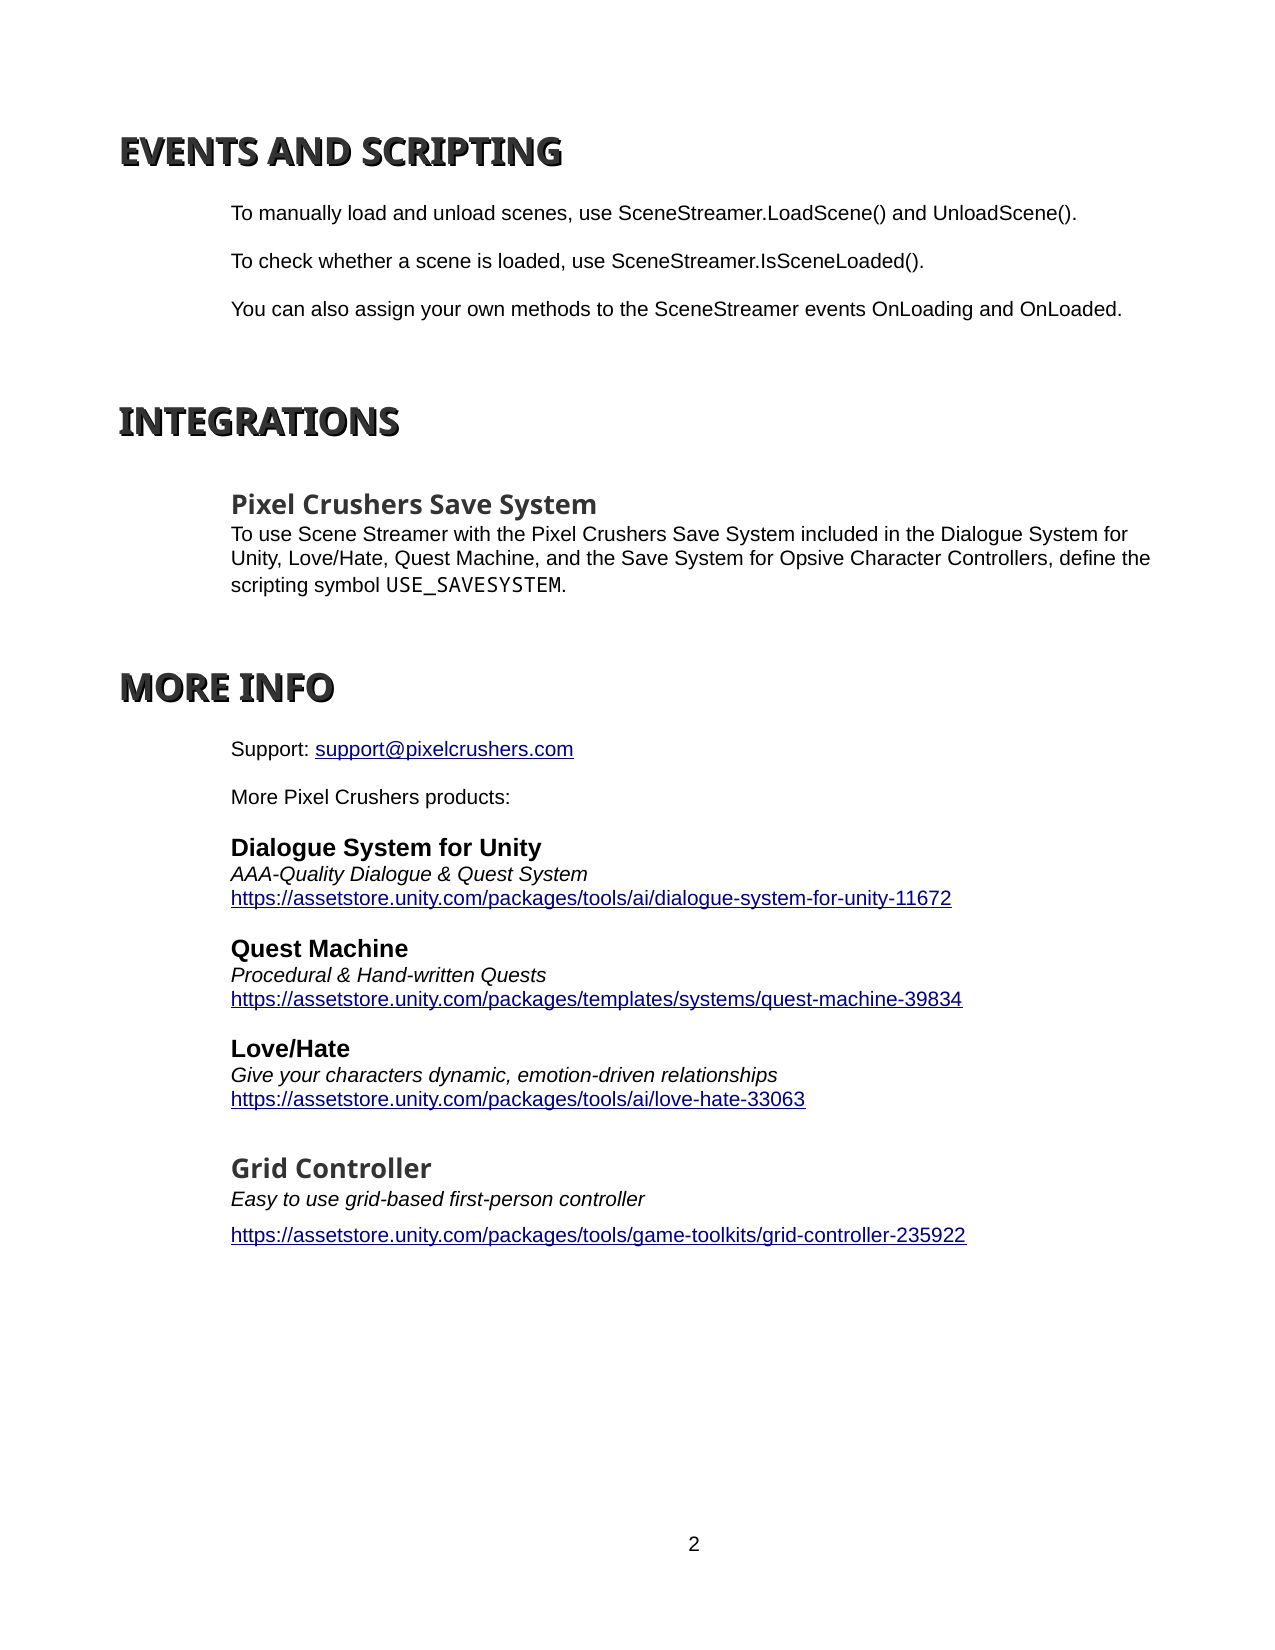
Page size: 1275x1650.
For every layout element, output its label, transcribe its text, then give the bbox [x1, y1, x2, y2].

text Love/Hate [231, 1034, 1157, 1063]
text Easy to use grid-based first-person controller [231, 1186, 1157, 1210]
text Give your characters dynamic, emotion-driven relationships [231, 1063, 1157, 1087]
subtitle INTEGRATIONS [118, 394, 1157, 445]
subtitle Grid Controller [231, 1149, 1157, 1186]
text https://assetstore.unity.com/packages/templates/systems/quest-machine-39834 [231, 986, 1157, 1010]
text You can also assign your own methods to the SceneStreamer events OnLoading and OnLoaded. [231, 297, 1157, 321]
text To use Scene Streamer with the Pixel Crushers Save System included in the Dialogue System for Unity, Love/Hate, Quest Machine, and the Save System for Opsive Character Controllers, define the scripting symbol USE_SAVESYSTEM. [231, 522, 1157, 599]
text Support: support@pixelcrushers.com [231, 737, 1157, 761]
text More Pixel Crushers products: [231, 785, 1157, 809]
text Dialogue System for Unity [231, 833, 1157, 862]
text AAA-Quality Dialogue & Quest System [231, 862, 1157, 886]
subtitle Events and Scripting [118, 124, 1157, 176]
text To manually load and unload scenes, use SceneStreamer.LoadScene() and UnloadScene(). [231, 201, 1157, 225]
subtitle Pixel Crushers Save System [231, 485, 1157, 522]
text https://assetstore.unity.com/packages/tools/ai/love-hate-33063 [231, 1087, 1157, 1111]
text Quest Machine [231, 934, 1157, 962]
text To check whether a scene is loaded, use SceneStreamer.IsSceneLoaded(). [231, 249, 1157, 273]
text https://assetstore.unity.com/packages/tools/game-toolkits/grid-controller-235922 [231, 1223, 1157, 1247]
text Procedural & Hand-written Quests [231, 962, 1157, 986]
subtitle More Info [118, 661, 1157, 712]
text https://assetstore.unity.com/packages/tools/ai/dialogue-system-for-unity-11672 [231, 886, 1157, 910]
